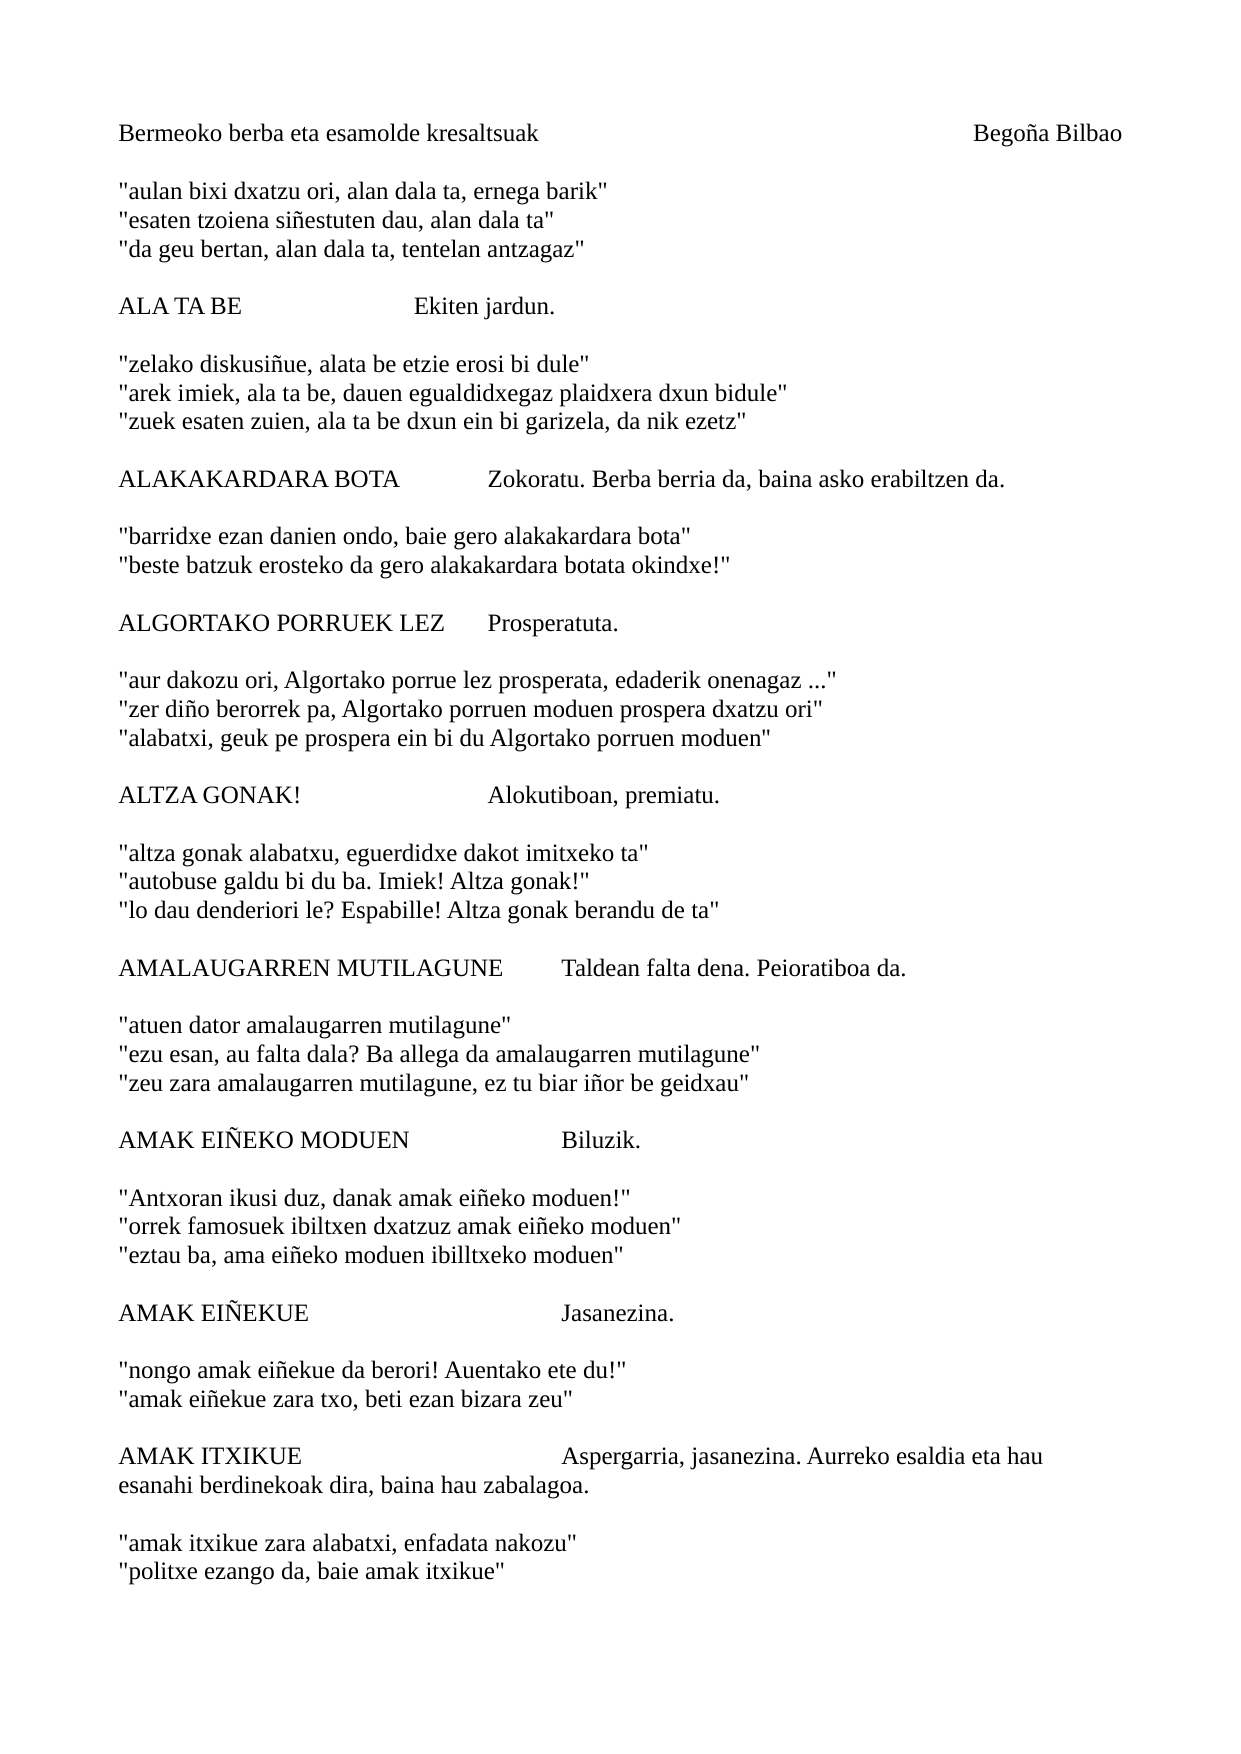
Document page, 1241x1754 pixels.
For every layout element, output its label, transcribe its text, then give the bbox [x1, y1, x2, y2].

text "altza gonak alabatxu, eguerdidxe dakot imitxeko ta" [118, 838, 1122, 866]
text "esaten tzoiena siñestuten dau, alan dala ta" [118, 205, 1122, 234]
text "eztau ba, ama eiñeko moduen ibilltxeko moduen" [118, 1240, 1122, 1269]
text ALAKAKARDARA BOTA Zokoratu. Berba berria da, baina asko erabiltzen da. [118, 464, 1122, 493]
text "ezu esan, au falta dala? Ba allega da amalaugarren mutilagune" [118, 1039, 1122, 1068]
text "politxe ezango da, baie amak itxikue" [118, 1556, 1122, 1585]
text AMAK ITXIKUE Aspergarria, jasanezina. Aurreko esaldia eta hau esanahi berdinekoak dira, baina hau zabalagoa. [118, 1441, 1122, 1499]
text "aulan bixi dxatzu ori, alan dala ta, ernega barik" [118, 176, 1122, 205]
text ALGORTAKO PORRUEK LEZ Prosperatuta. [118, 608, 1122, 636]
text "alabatxi, geuk pe prospera ein bi du Algortako porruen moduen'' [118, 723, 1122, 751]
text "zuek esaten zuien, ala ta be dxun ein bi garizela, da nik ezetz" [118, 406, 1122, 435]
text "zelako diskusiñue, alata be etzie erosi bi dule" [118, 349, 1122, 378]
text AMAK EIÑEKUE Jasanezina. [118, 1298, 1122, 1326]
text AMAK EIÑEKO MODUEN Biluzik. [118, 1125, 1122, 1154]
text "zeu zara amalaugarren mutilagune, ez tu biar iñor be geidxau" [118, 1068, 1122, 1096]
text "zer diño berorrek pa, Algortako porruen moduen prospera dxatzu ori" [118, 694, 1122, 723]
text "aur dakozu ori, Algortako porrue lez prosperata, edaderik onenagaz ..." [118, 665, 1122, 694]
text AMALAUGARREN MUTILAGUNE Taldean falta dena. Peioratiboa da. [118, 953, 1122, 981]
text "autobuse galdu bi du ba. Imiek! Altza gonak!" [118, 866, 1122, 895]
text ALA TA BE Ekiten jardun. [118, 291, 1122, 320]
text "beste batzuk erosteko da gero alakakardara botata okindxe!" [118, 550, 1122, 579]
text "amak itxikue zara alabatxi, enfadata nakozu" [118, 1528, 1122, 1556]
text ALTZA GONAK! Alokutiboan, premiatu. [118, 780, 1122, 809]
text "arek imiek, ala ta be, dauen egualdidxegaz plaidxera dxun bidule" [118, 378, 1122, 406]
text "amak eiñekue zara txo, beti ezan bizara zeu" [118, 1384, 1122, 1413]
text "atuen dator amalaugarren mutilagune" [118, 1010, 1122, 1039]
text "lo dau denderiori le? Espabille! Altza gonak berandu de ta" [118, 895, 1122, 924]
text "Antxoran ikusi duz, danak amak eiñeko moduen!" [118, 1183, 1122, 1211]
text "nongo amak eiñekue da berori! Auentako ete du!" [118, 1355, 1122, 1384]
text "da geu bertan, alan dala ta, tentelan antzagaz" [118, 234, 1122, 263]
text "barridxe ezan danien ondo, baie gero alakakardara bota" [118, 521, 1122, 550]
text "orrek famosuek ibiltxen dxatzuz amak eiñeko moduen" [118, 1211, 1122, 1240]
